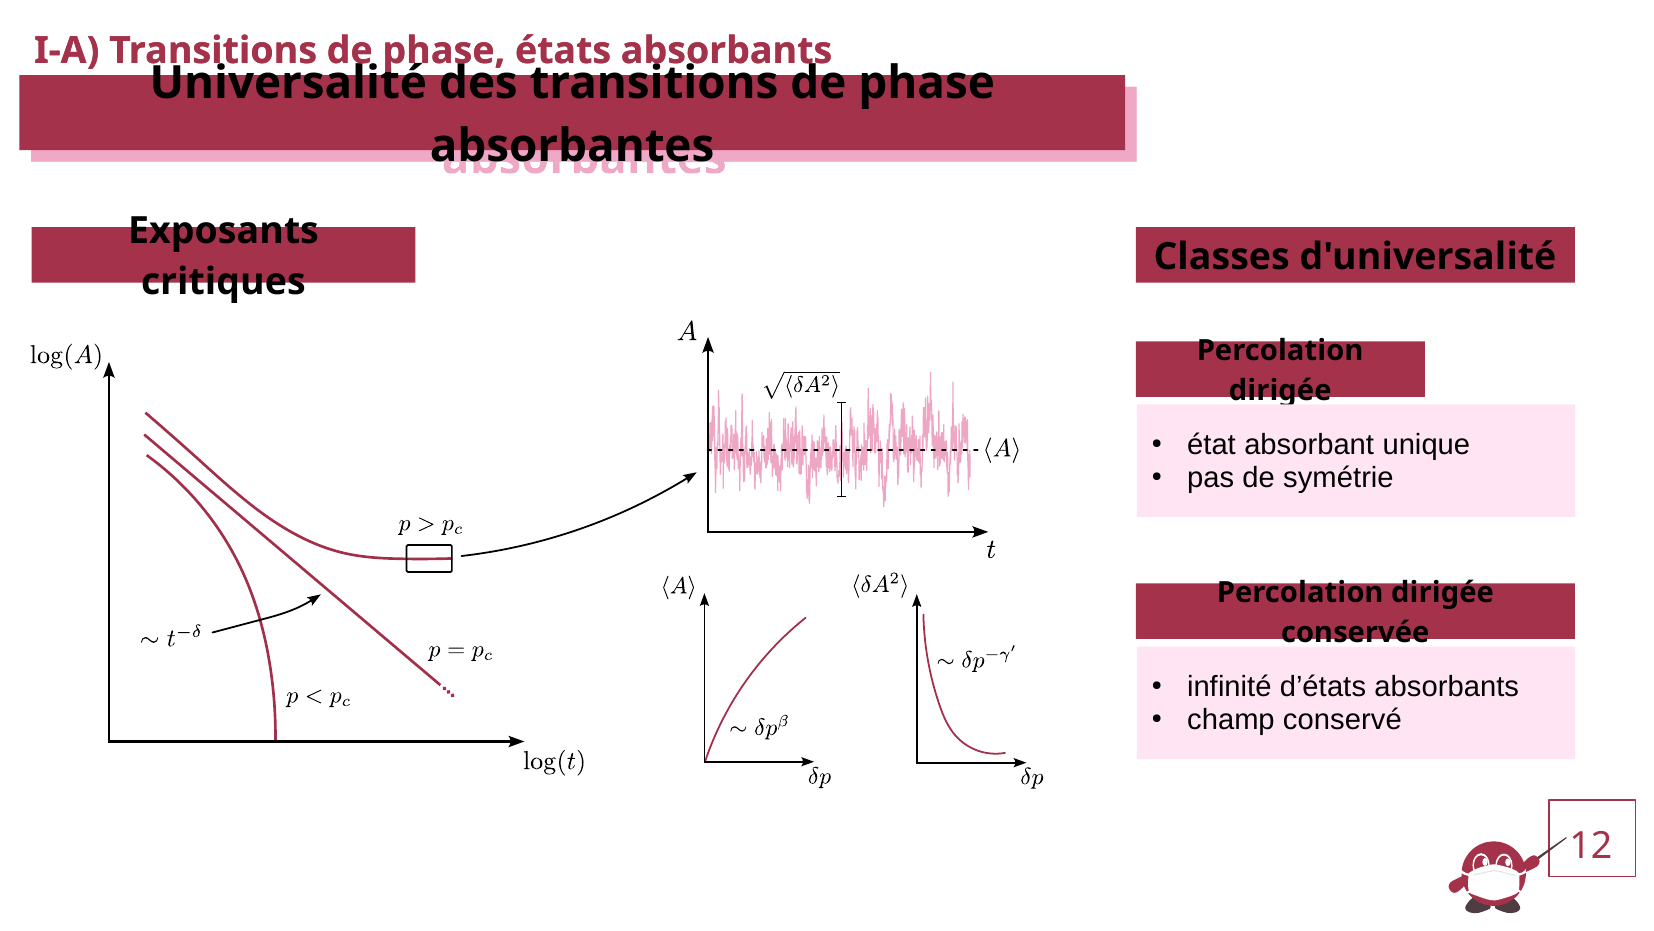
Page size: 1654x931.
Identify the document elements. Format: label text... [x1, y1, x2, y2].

text_box Universalité des transitions de phase absorbantes [19, 75, 1126, 151]
text_box I-A) Transitions de phase, états absorbants [19, 16, 776, 76]
text_box Exposants critiques [31, 227, 416, 283]
text_box Classes d'universalité [1135, 227, 1575, 283]
text_box Percolation dirigée [1135, 341, 1425, 397]
text_box état absorbant unique pas de symétrie [1136, 404, 1576, 517]
picture [29, 319, 1045, 790]
picture [1448, 799, 1637, 914]
text_box infinité d’états absorbants champ conservé [1136, 646, 1576, 760]
text_box Percolation dirigée conservée [1135, 583, 1575, 639]
text_box [1492, 811, 1654, 887]
